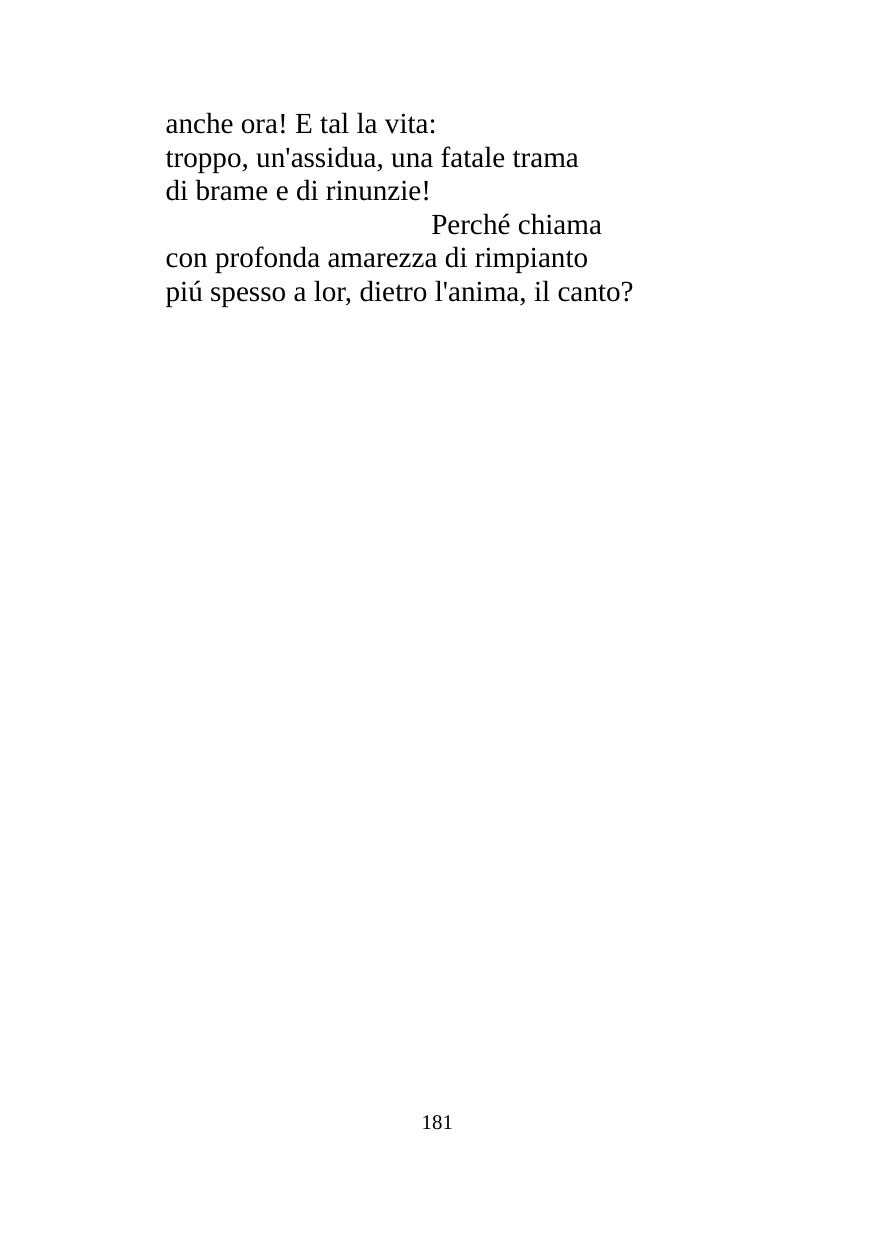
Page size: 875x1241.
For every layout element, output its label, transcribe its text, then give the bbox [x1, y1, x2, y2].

text anche ora! E tal la vita: troppo, un'assidua, una fatale trama di brame e di rinunzie! [165, 106, 768, 207]
text Perché chiama con profonda amarezza di rimpianto piú spesso a lor, dietro l'anima, il canto? [165, 207, 768, 307]
